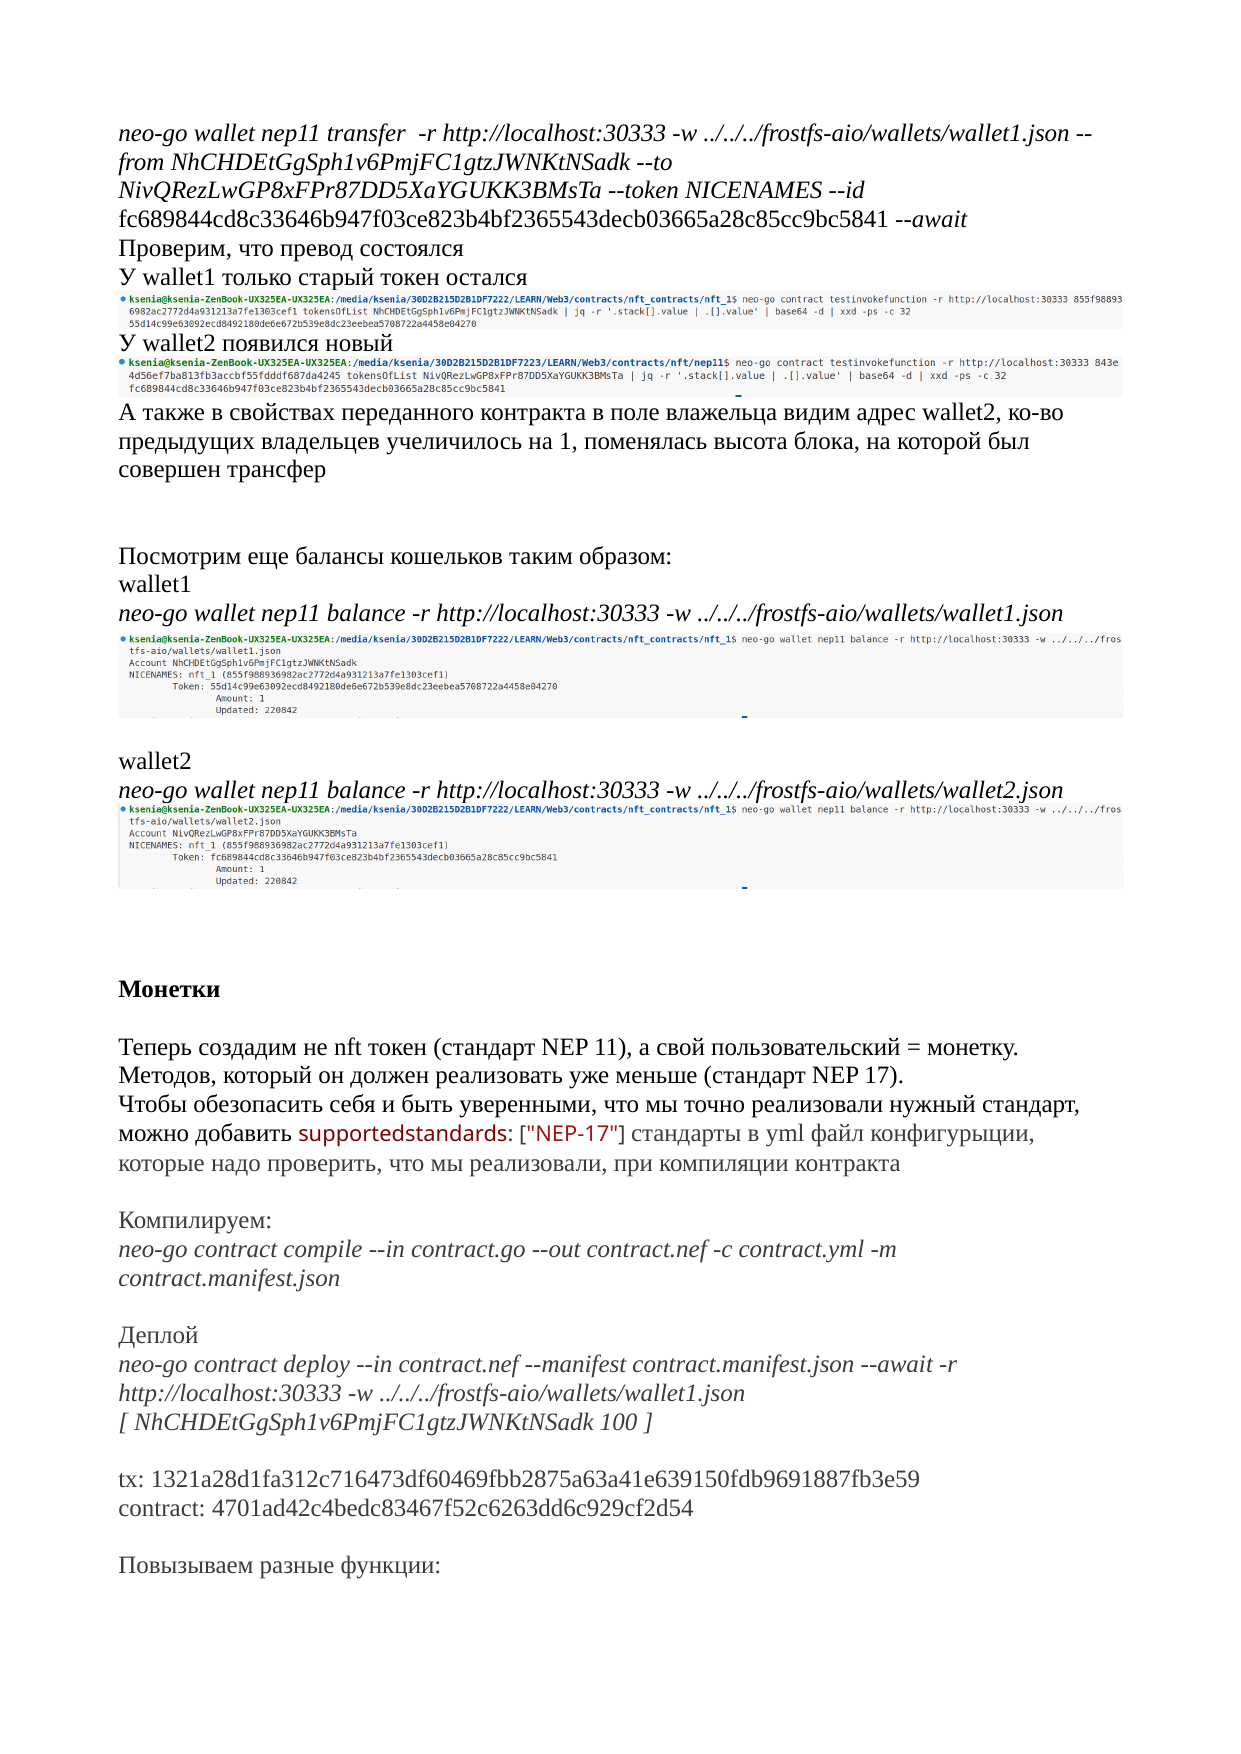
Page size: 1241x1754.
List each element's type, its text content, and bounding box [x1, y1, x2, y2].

text Чтобы обезопасить себя и быть уверенными, что мы точно реализовали нужный стандарт, можно добавить supportedstandards: ["NEP-17"] стандарты в yml файл конфигурыции, которые надо проверить, что мы реализовали, при компиляции контракта [118, 1089, 1122, 1177]
text wallet1 [118, 569, 1122, 598]
text Теперь создадим не nft токен (стандарт NEP 11), а свой пользовательский = монетку. [118, 1032, 1122, 1061]
text tx: 1321a28d1fa312c716473df60469fbb2875a63a41e639150fdb9691887fb3e59 [118, 1464, 1122, 1493]
picture [118, 803, 1123, 889]
text Деплой [118, 1320, 1122, 1349]
picture [118, 290, 1123, 329]
text wallet2 [118, 746, 1122, 775]
text Посмотрим еще балансы кошельков таким образом: [118, 541, 1122, 569]
text Повызываем разные функции: [118, 1550, 1122, 1579]
text neo-go wallet nep11 transfer -r http://localhost:30333 -w ../../../frostfs-aio/wallets/wallet1.json --from NhCHDEtGgSph1v6PmjFC1gtzJWNKtNSadk --to NivQRezLwGP8xFPr87DD5XaYGUKK3BMsTa --token NICENAMES --id fc689844cd8c33646b947f03ce823b4bf2365543decb03665a28c85cc9bc5841 --await [118, 118, 1122, 233]
picture [118, 356, 1123, 397]
text neo-go contract compile --in contract.go --out contract.nef -c contract.yml -m contract.manifest.json [118, 1234, 1122, 1292]
text У wallet1 только старый токен остался [118, 262, 1122, 290]
text А также в свойствах переданного контракта в поле влажельца видим адрес wallet2, ко-во предыдущих владельцев учеличилось на 1, поменялась высота блока, на которой был совершен трансфер [118, 397, 1122, 483]
text Монетки [118, 974, 1122, 1003]
text neo-go wallet nep11 balance -r http://localhost:30333 -w ../../../frostfs-aio/wallets/wallet2.json [118, 775, 1122, 803]
text neo-go contract deploy --in contract.nef --manifest contract.manifest.json --await -r http://localhost:30333 -w ../../../frostfs-aio/wallets/wallet1.json [ NhCHDEtGgSph1v6PmjFC1gtzJWNKtNSadk 100 ] [118, 1349, 1122, 1435]
text Проверим, что превод состоялся [118, 233, 1122, 262]
text Компилируем: [118, 1205, 1122, 1234]
picture [118, 633, 1123, 718]
text Методов, который он должен реализовать уже меньше (стандарт NEP 17). [118, 1061, 1122, 1089]
text neo-go wallet nep11 balance -r http://localhost:30333 -w ../../../frostfs-aio/wallets/wallet1.json [118, 598, 1122, 627]
text У wallet2 появился новый [118, 329, 1122, 356]
text contract: 4701ad42c4bedc83467f52c6263dd6c929cf2d54 [118, 1493, 1122, 1522]
